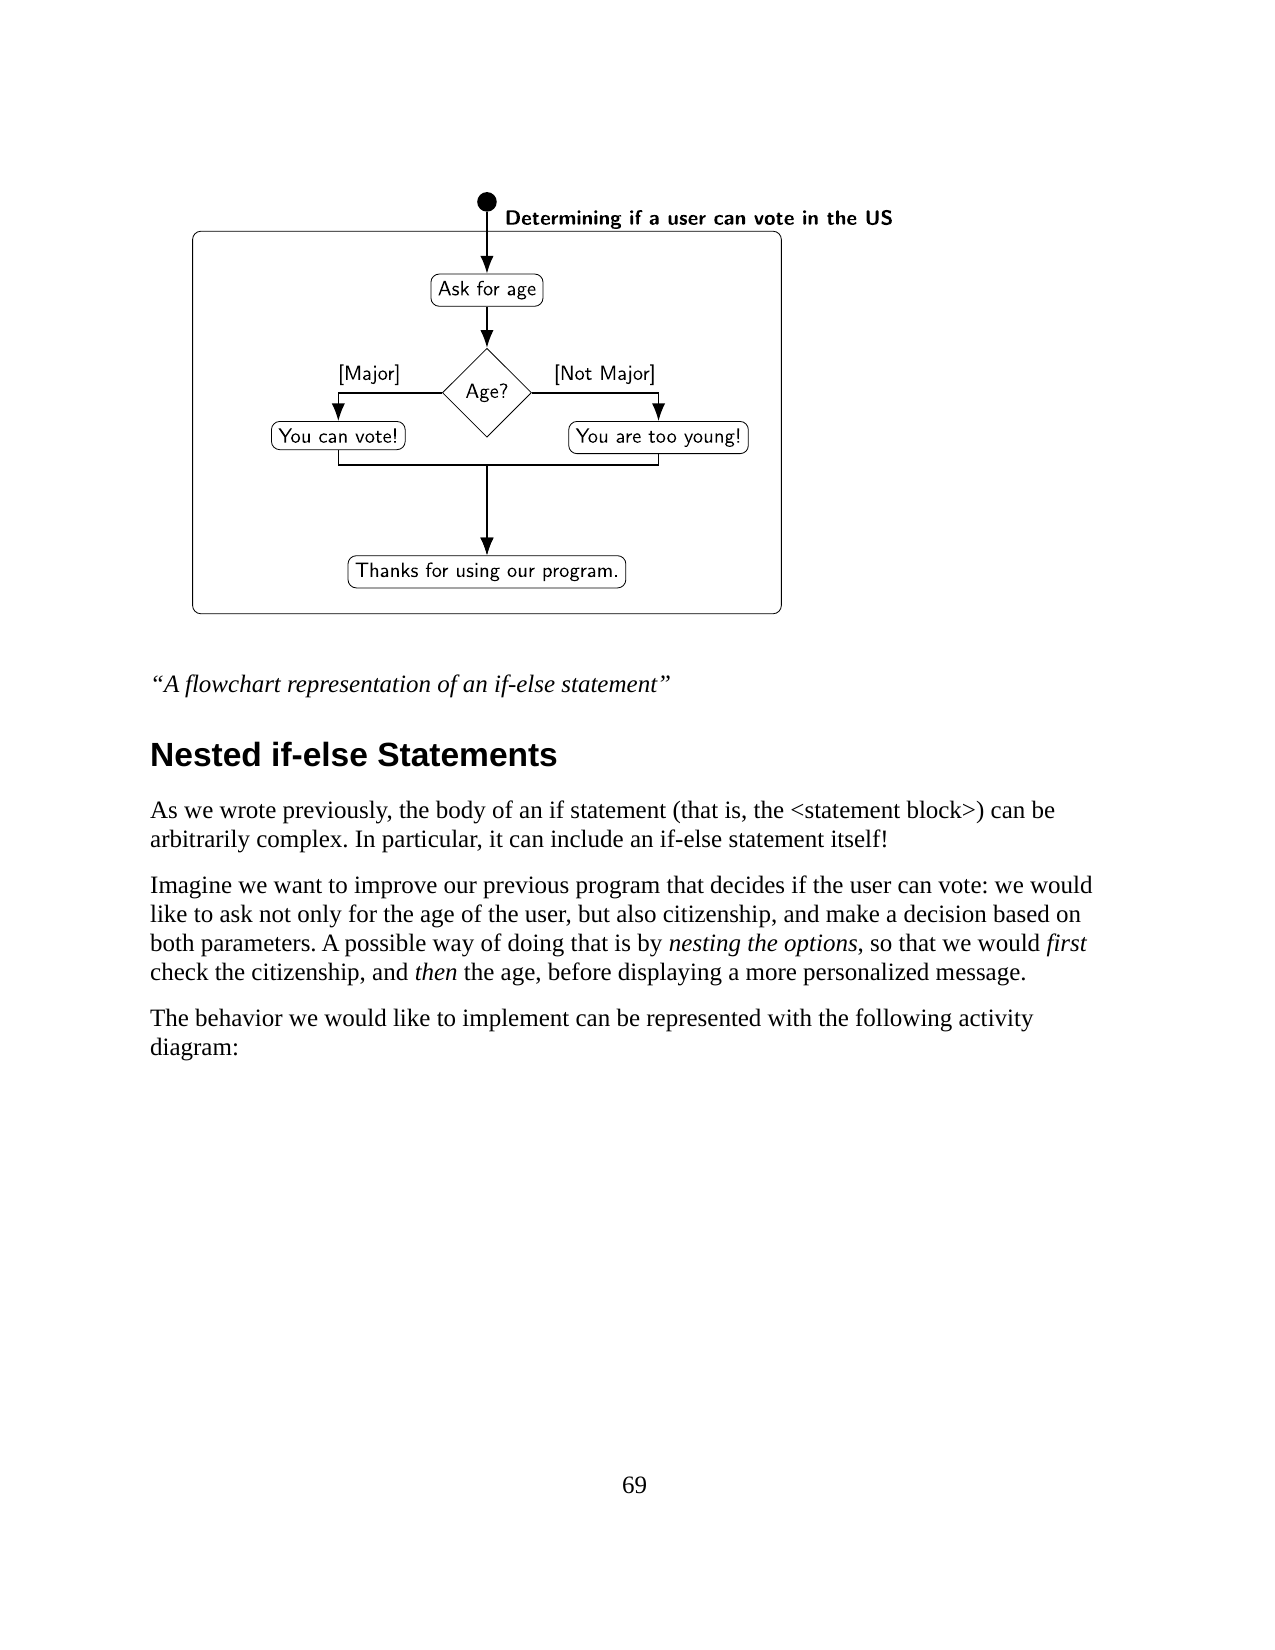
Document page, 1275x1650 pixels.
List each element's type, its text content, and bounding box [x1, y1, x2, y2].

text “A flowchart representation of an if-else statement” [150, 669, 1125, 697]
text As we wrote previously, the body of an if statement (that is, the <statement block>) can be arbitrarily complex. In particular, it can include an if-else statement itself! [150, 795, 1125, 853]
text Imagine we want to improve our previous program that decides if the user can vote: we would like to ask not only for the age of the user, but also citizenship, and make a decision based on both parameters. A possible way of doing that is by nesting the options, so that we would first check the citizenship, and then the age, before displaying a more personalized message. [150, 871, 1125, 986]
subtitle Nested if-else Statements [150, 735, 1125, 774]
text The behavior we would like to implement can be represented with the following activity diagram: [150, 1003, 1125, 1061]
